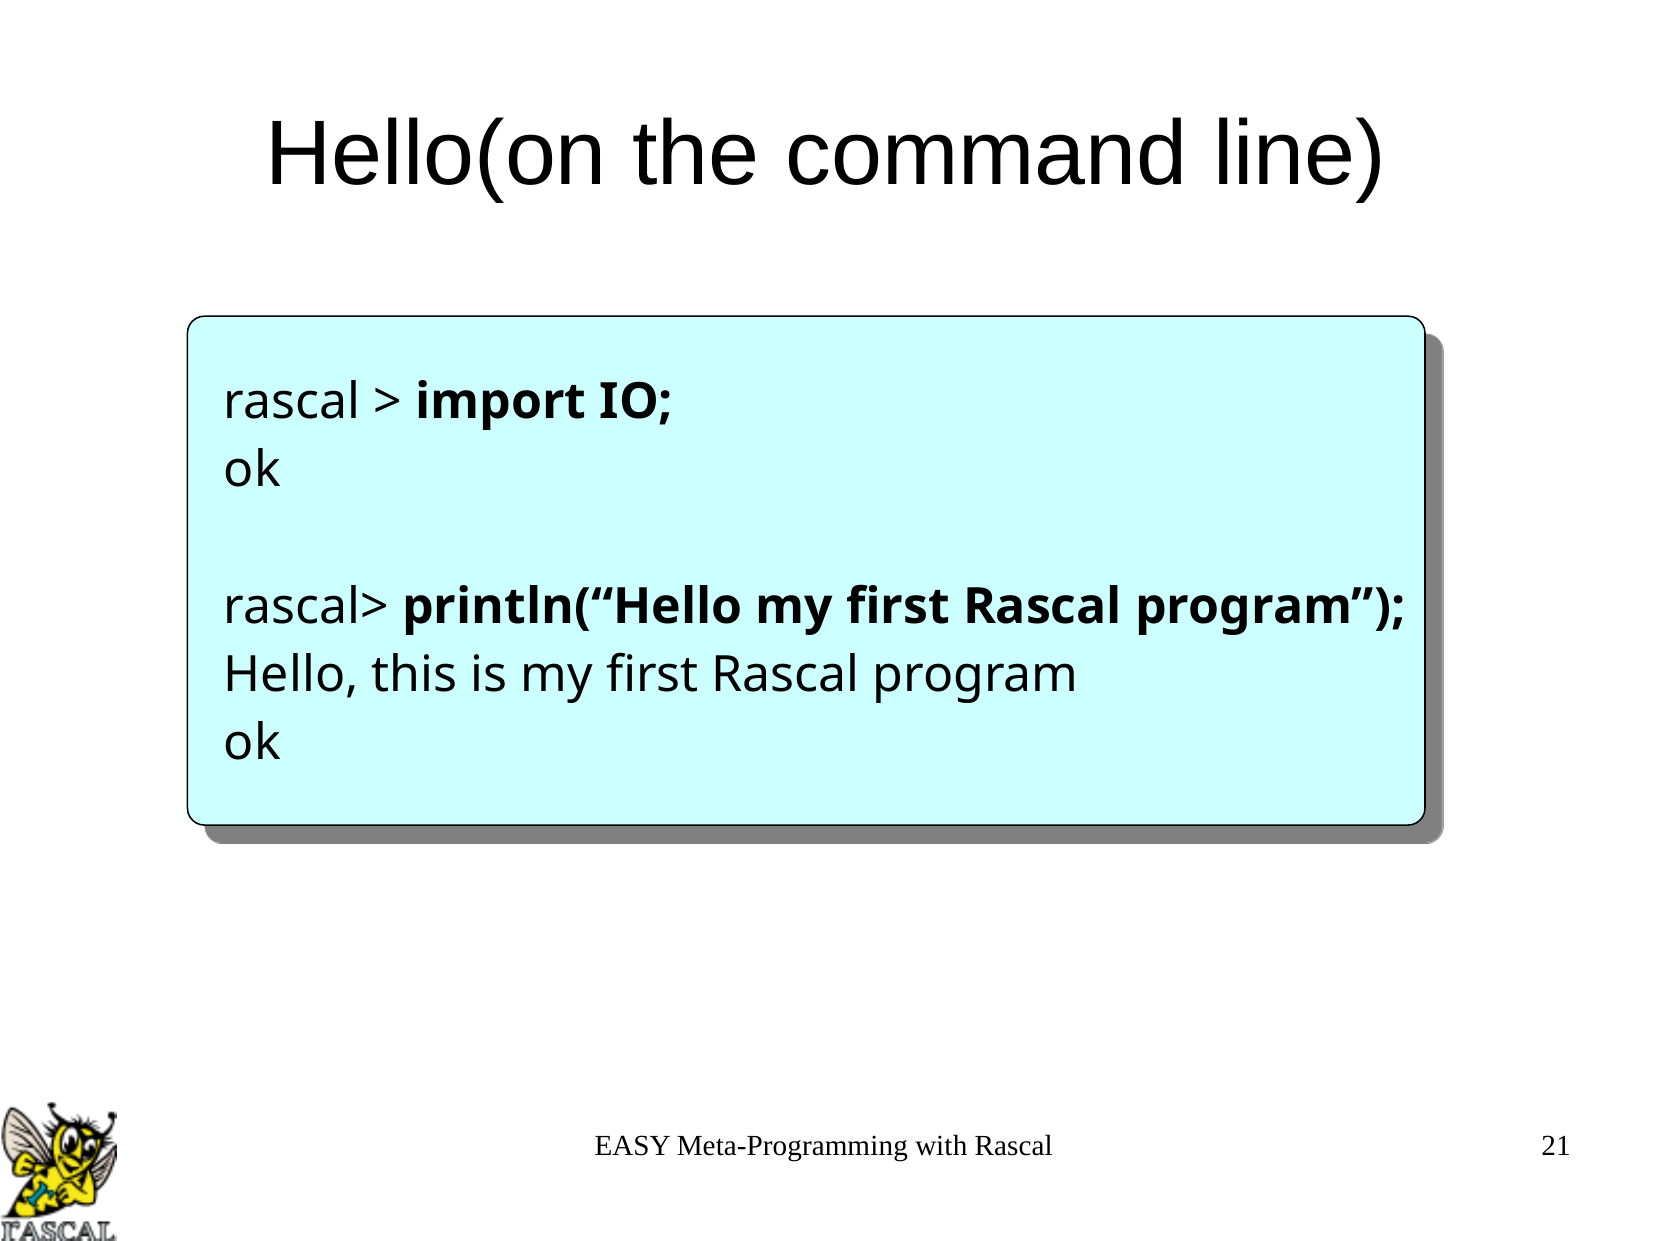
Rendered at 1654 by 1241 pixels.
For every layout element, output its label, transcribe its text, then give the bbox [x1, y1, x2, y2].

title Hello(on the command line) [82, 49, 1571, 257]
text_box [187, 316, 1426, 826]
picture [0, 1102, 117, 1241]
text_box rascal > import IO; ok rascal> println(“Hello my first Rascal program”); Hello, this is my first Rascal program ok [209, 357, 1399, 842]
